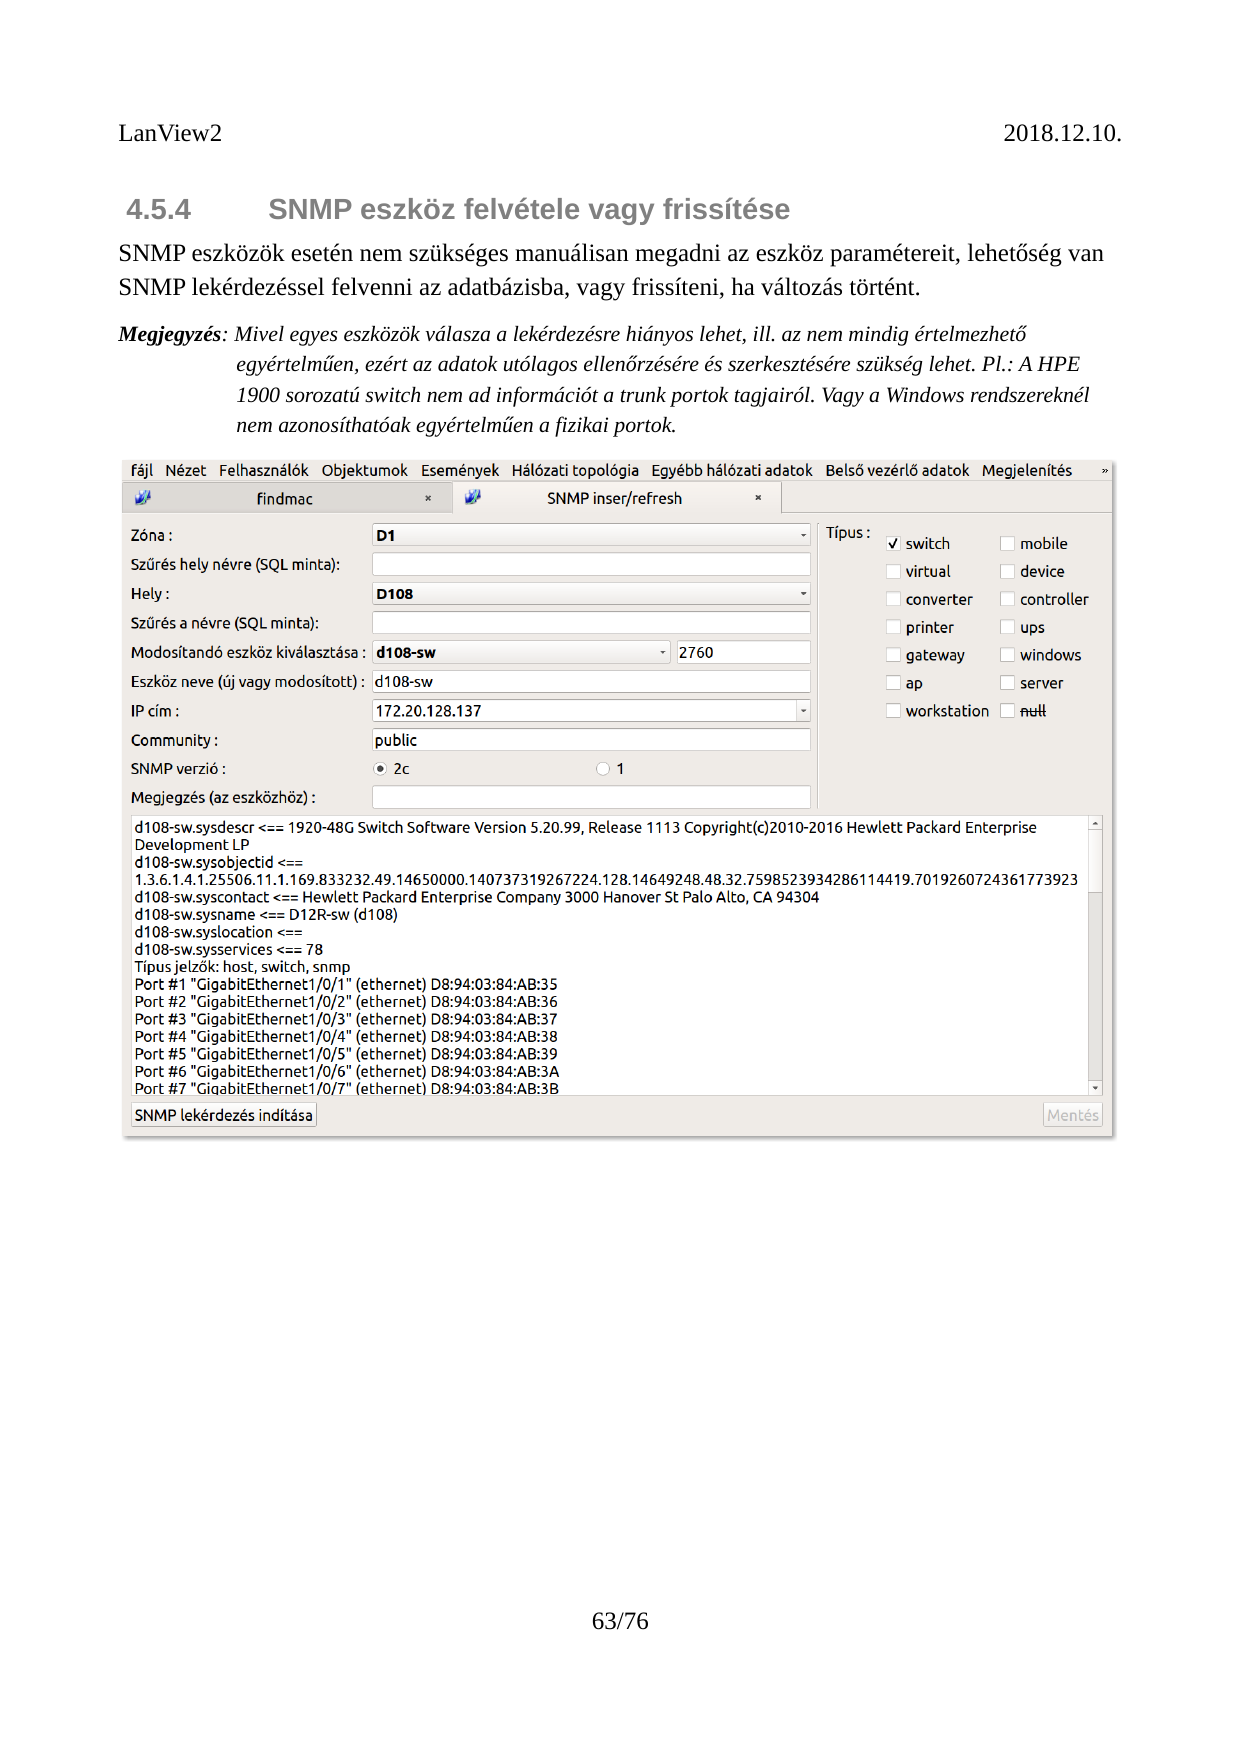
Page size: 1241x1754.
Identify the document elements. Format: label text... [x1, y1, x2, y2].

picture [118, 456, 1118, 1142]
text Megjegyzés: Mivel egyes eszközök válasza a lekérdezésre hiányos lehet, ill. az nem mindig értelmezhető egyértelműen, ezért az adatok utólagos ellenőrzésére és szerkesztésére szükség lehet. Pl.: A HPE 1900 sorozatú switch nem ad információt a trunk portok tagjairól. Vagy a Windows rendszereknél nem azonosíthatóak egyértelműen a fizikai portok. [118, 321, 1122, 437]
text SNMP eszközök esetén nem szükséges manuálisan megadni az eszköz paramétereit, lehetőség van SNMP lekérdezéssel felvenni az adatbázisba, vagy frissíteni, ha változás történt. [118, 238, 1122, 301]
subtitle SNMP eszköz felvétele vagy frissítése [118, 192, 1122, 225]
